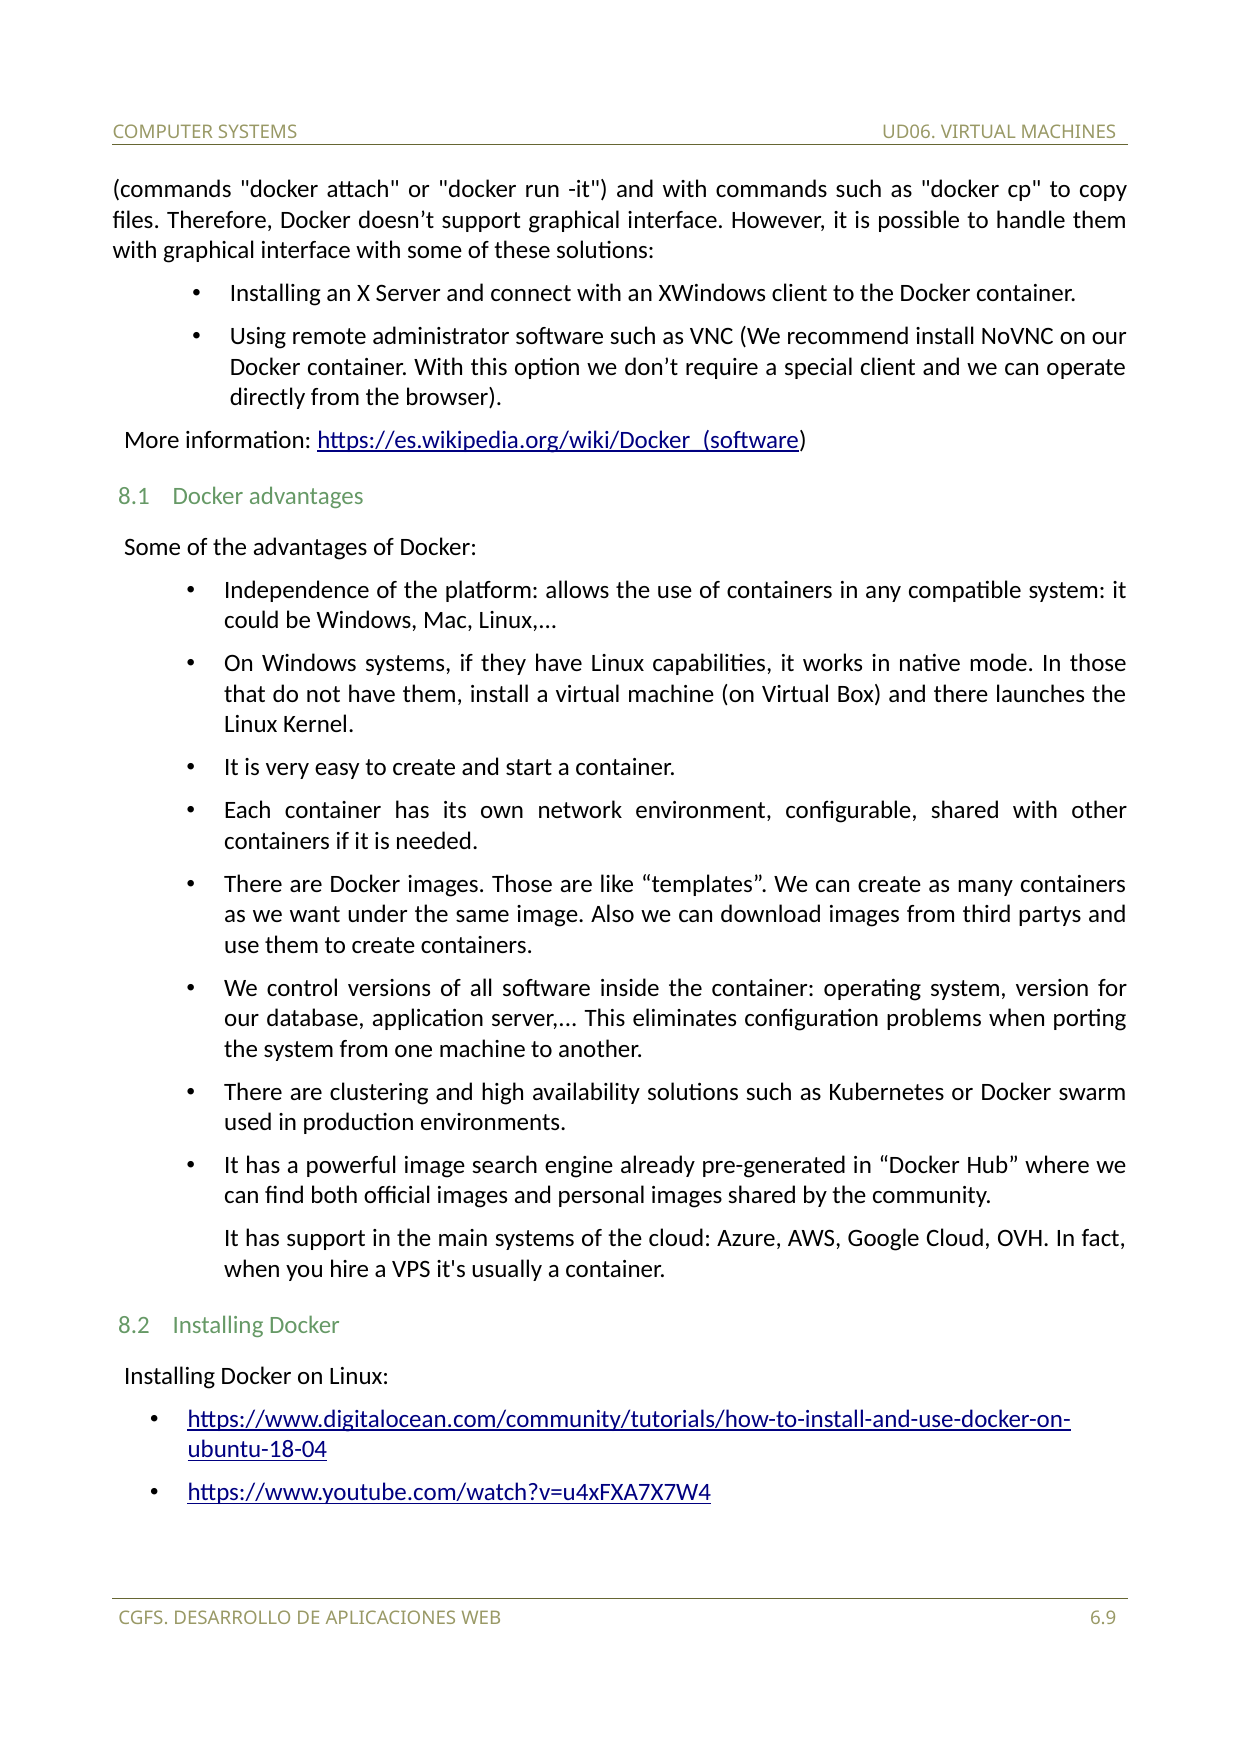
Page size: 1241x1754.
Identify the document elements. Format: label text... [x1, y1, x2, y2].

text (commands "docker attach" or "docker run -it") and with commands such as "docker cp" to copy files. Therefore, Docker doesn’t support graphical interface. However, it is possible to handle them with graphical interface with some of these solutions: [112, 173, 1128, 265]
list Independence of the platform: allows the use of containers in any compatible system: it could be Windows, Mac, Linux,... [186, 574, 1128, 635]
list Each container has its own network environment, configurable, shared with other containers if it is needed. [186, 794, 1128, 855]
list There are Docker images. Those are like “templates”. We can create as many containers as we want under the same image. Also we can download images from third partys and use them to create containers. [186, 868, 1128, 959]
subtitle Docker advantages [112, 480, 1128, 510]
list https://www.digitalocean.com/community/tutorials/how-to-install-and-use-docker-on-ubuntu-18-04 [150, 1403, 1128, 1464]
text Installing Docker on Linux: [112, 1360, 1128, 1391]
text Some of the advantages of Docker: [112, 531, 1128, 562]
list Using remote administrator software such as VNC (We recommend install NoVNC on our Docker container. With this option we don’t require a special client and we can operate directly from the browser). [192, 320, 1128, 412]
list It is very easy to create and start a container. [186, 751, 1128, 782]
list It has a powerful image search engine already pre-generated in “Docker Hub” where we can find both official images and personal images shared by the community. [186, 1149, 1128, 1210]
list On Windows systems, if they have Linux capabilities, it works in native mode. In those that do not have them, install a virtual machine (on Virtual Box) and there launches the Linux Kernel. [186, 647, 1128, 739]
subtitle Installing Docker [112, 1309, 1128, 1339]
list It has support in the main systems of the cloud: Azure, AWS, Google Cloud, OVH. In fact, when you hire a VPS it's usually a container. [186, 1223, 1128, 1284]
text More information: https://es.wikipedia.org/wiki/Docker_(software) [112, 424, 1128, 454]
list We control versions of all software inside the container: operating system, version for our database, application server,... This eliminates configuration problems when porting the system from one machine to another. [186, 972, 1128, 1063]
list https://www.youtube.com/watch?v=u4xFXA7X7W4 [150, 1477, 1128, 1507]
list Installing an X Server and connect with an XWindows client to the Docker container. [192, 277, 1128, 308]
list There are clustering and high availability solutions such as Kubernetes or Docker swarm used in production environments. [186, 1076, 1128, 1137]
